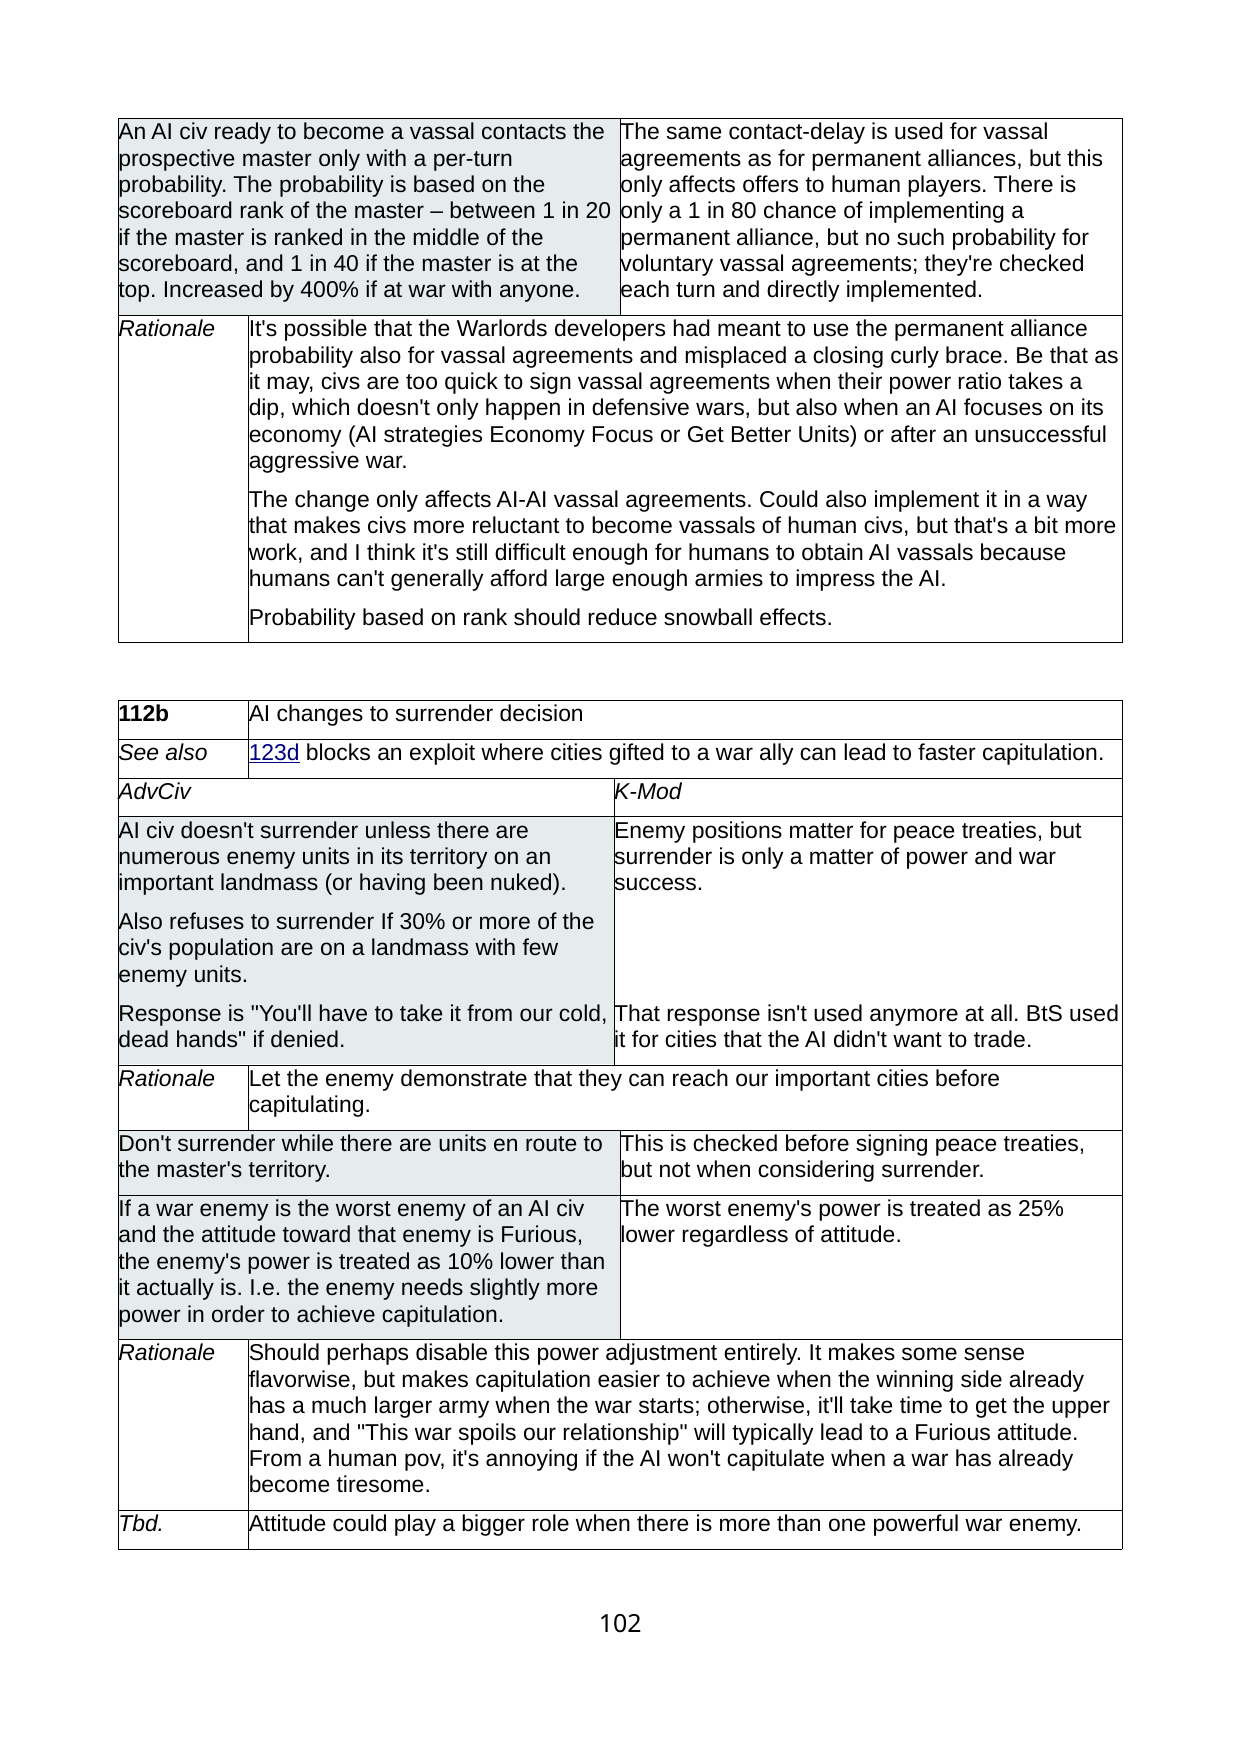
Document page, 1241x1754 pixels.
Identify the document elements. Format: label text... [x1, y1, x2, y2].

table_cell 123d blocks an exploit where cities gifted to a war ally can lead to faster capitulation. [249, 740, 1122, 778]
table_cell AdvCiv [119, 779, 614, 816]
table_cell AI civ doesn't surrender unless there are numerous enemy units in its territory on an important landmass (or having been nuked). Also refuses to surrender If 30% or more of the civ's population are on a landmass with few enemy units. Response is "You'll have to take it from our cold, dead hands" if denied. [119, 817, 614, 1064]
table_cell Let the enemy demonstrate that they can reach our important cities before capitulating. [249, 1066, 1122, 1130]
table_cell Rationale [119, 1340, 248, 1510]
table_cell It's possible that the Warlords developers had meant to use the permanent alliance probability also for vassal agreements and misplaced a closing curly brace. Be that as it may, civs are too quick to sign vassal agreements when their power ratio takes a dip, which doesn't only happen in defensive wars, but also when an AI focuses on its economy (AI strategies Economy Focus or Get Better Units) or after an unsuccessful aggressive war. The change only affects AI-AI vassal agreements. Could also implement it in a way that makes civs more reluctant to become vassals of human civs, but that's a bit more work, and I think it's still difficult enough for humans to obtain AI vassals because humans can't generally afford large enough armies to impress the AI. Probability based on rank should reduce snowball effects. [249, 316, 1122, 642]
table_cell Tbd. [119, 1511, 248, 1549]
table_cell Attitude could play a bigger role when there is more than one powerful war enemy. [249, 1511, 1122, 1549]
table_cell Rationale [119, 316, 248, 642]
table_cell Should perhaps disable this power adjustment entirely. It makes some sense flavorwise, but makes capitulation easier to achieve when the winning side already has a much larger army when the war starts; otherwise, it'll take time to get the upper hand, and "This war spoils our relationship" will typically lead to a Furious attitude. From a human pov, it's annoying if the AI won't capitulate when a war has already become tiresome. [249, 1340, 1122, 1510]
table_cell See also [119, 740, 248, 778]
table_cell If a war enemy is the worst enemy of an AI civ and the attitude toward that enemy is Furious, the enemy's power is treated as 10% lower than it actually is. I.e. the enemy needs slightly more power in order to achieve capitulation. [119, 1196, 620, 1339]
table_header AI changes to surrender decision [249, 701, 1122, 739]
table_cell This is checked before signing peace treaties, but not when considering surrender. [621, 1131, 1122, 1195]
table_cell Enemy positions matter for peace treaties, but surrender is only a matter of power and war success. That response isn't used anymore at all. BtS used it for cities that the AI didn't want to trade. [615, 817, 1122, 1064]
table_cell K-Mod [615, 779, 1122, 816]
table_cell The same contact-delay is used for vassal agreements as for permanent alliances, but this only affects offers to human players. There is only a 1 in 80 chance of implementing a permanent alliance, but no such probability for voluntary vassal agreements; they're checked each turn and directly implemented. [621, 119, 1122, 315]
table_cell Don't surrender while there are units en route to the master's territory. [119, 1131, 620, 1195]
table_cell The worst enemy's power is treated as 25% lower regardless of attitude. [621, 1196, 1122, 1339]
table_header 112b [119, 701, 248, 739]
table_cell Rationale [119, 1066, 248, 1130]
table_cell An AI civ ready to become a vassal contacts the prospective master only with a per-turn probability. The probability is based on the scoreboard rank of the master – between 1 in 20 if the master is ranked in the middle of the scoreboard, and 1 in 40 if the master is at the top. Increased by 400% if at war with anyone. [119, 119, 620, 315]
